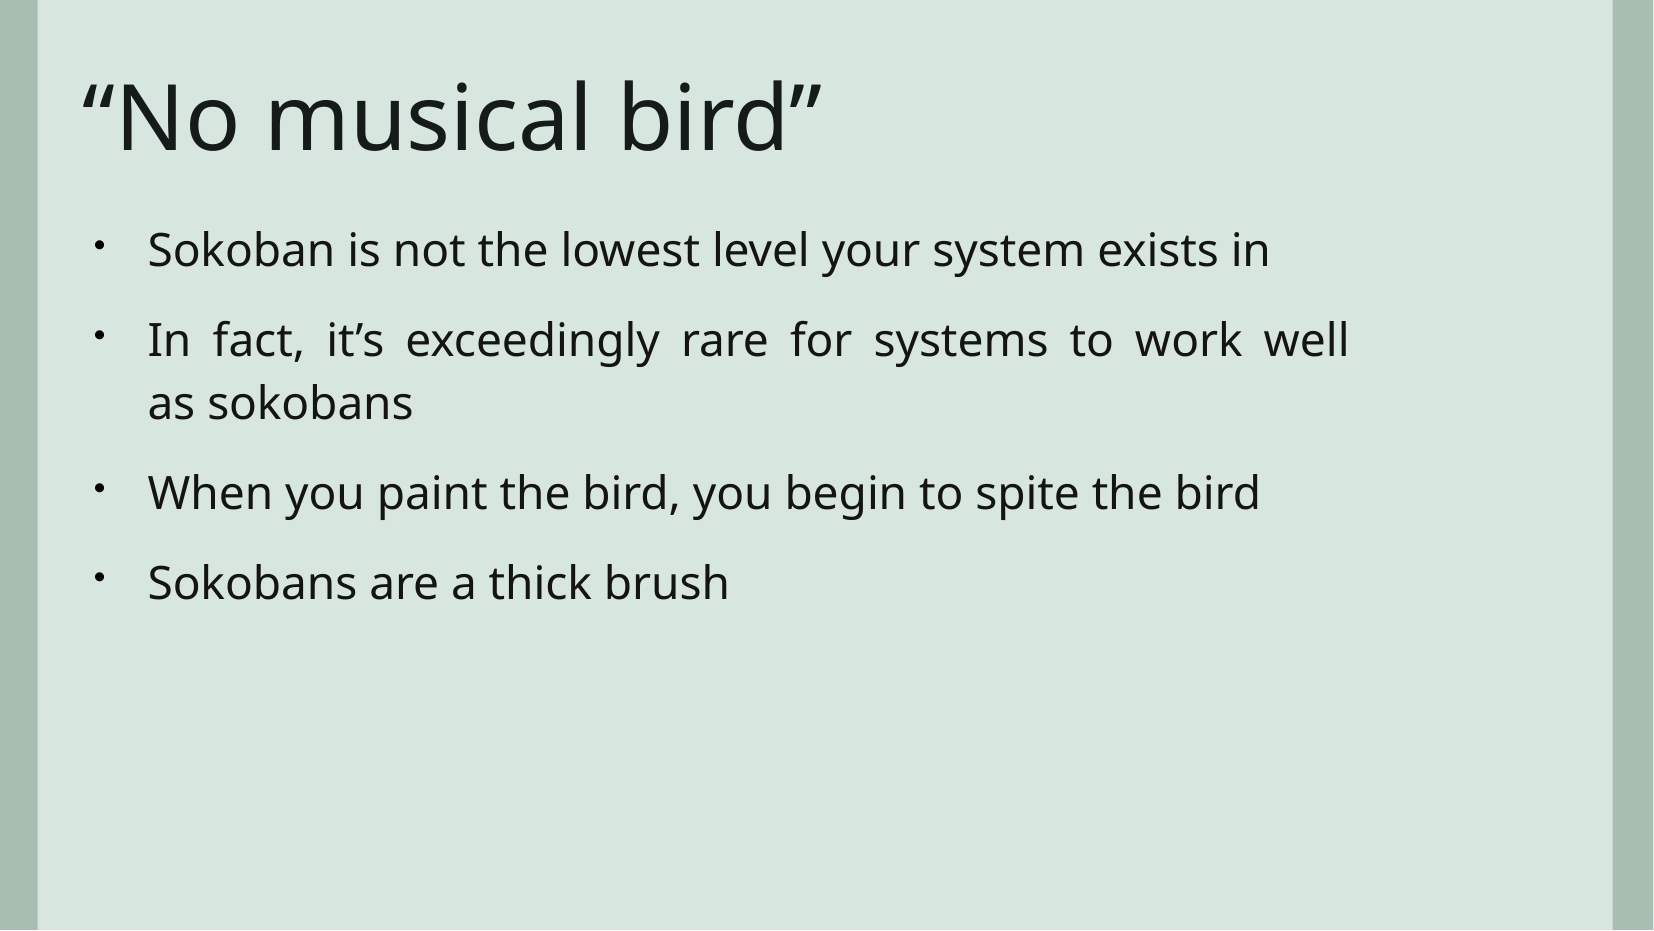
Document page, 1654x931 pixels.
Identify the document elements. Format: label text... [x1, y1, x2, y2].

list Sokoban is not the lowest level your system exists in In fact, it’s exceedingly rare for systems to work well as sokobans When you paint the bird, you begin to spite the bird Sokobans are a thick brush [82, 217, 1351, 758]
title “No musical bird” [82, 37, 1576, 193]
